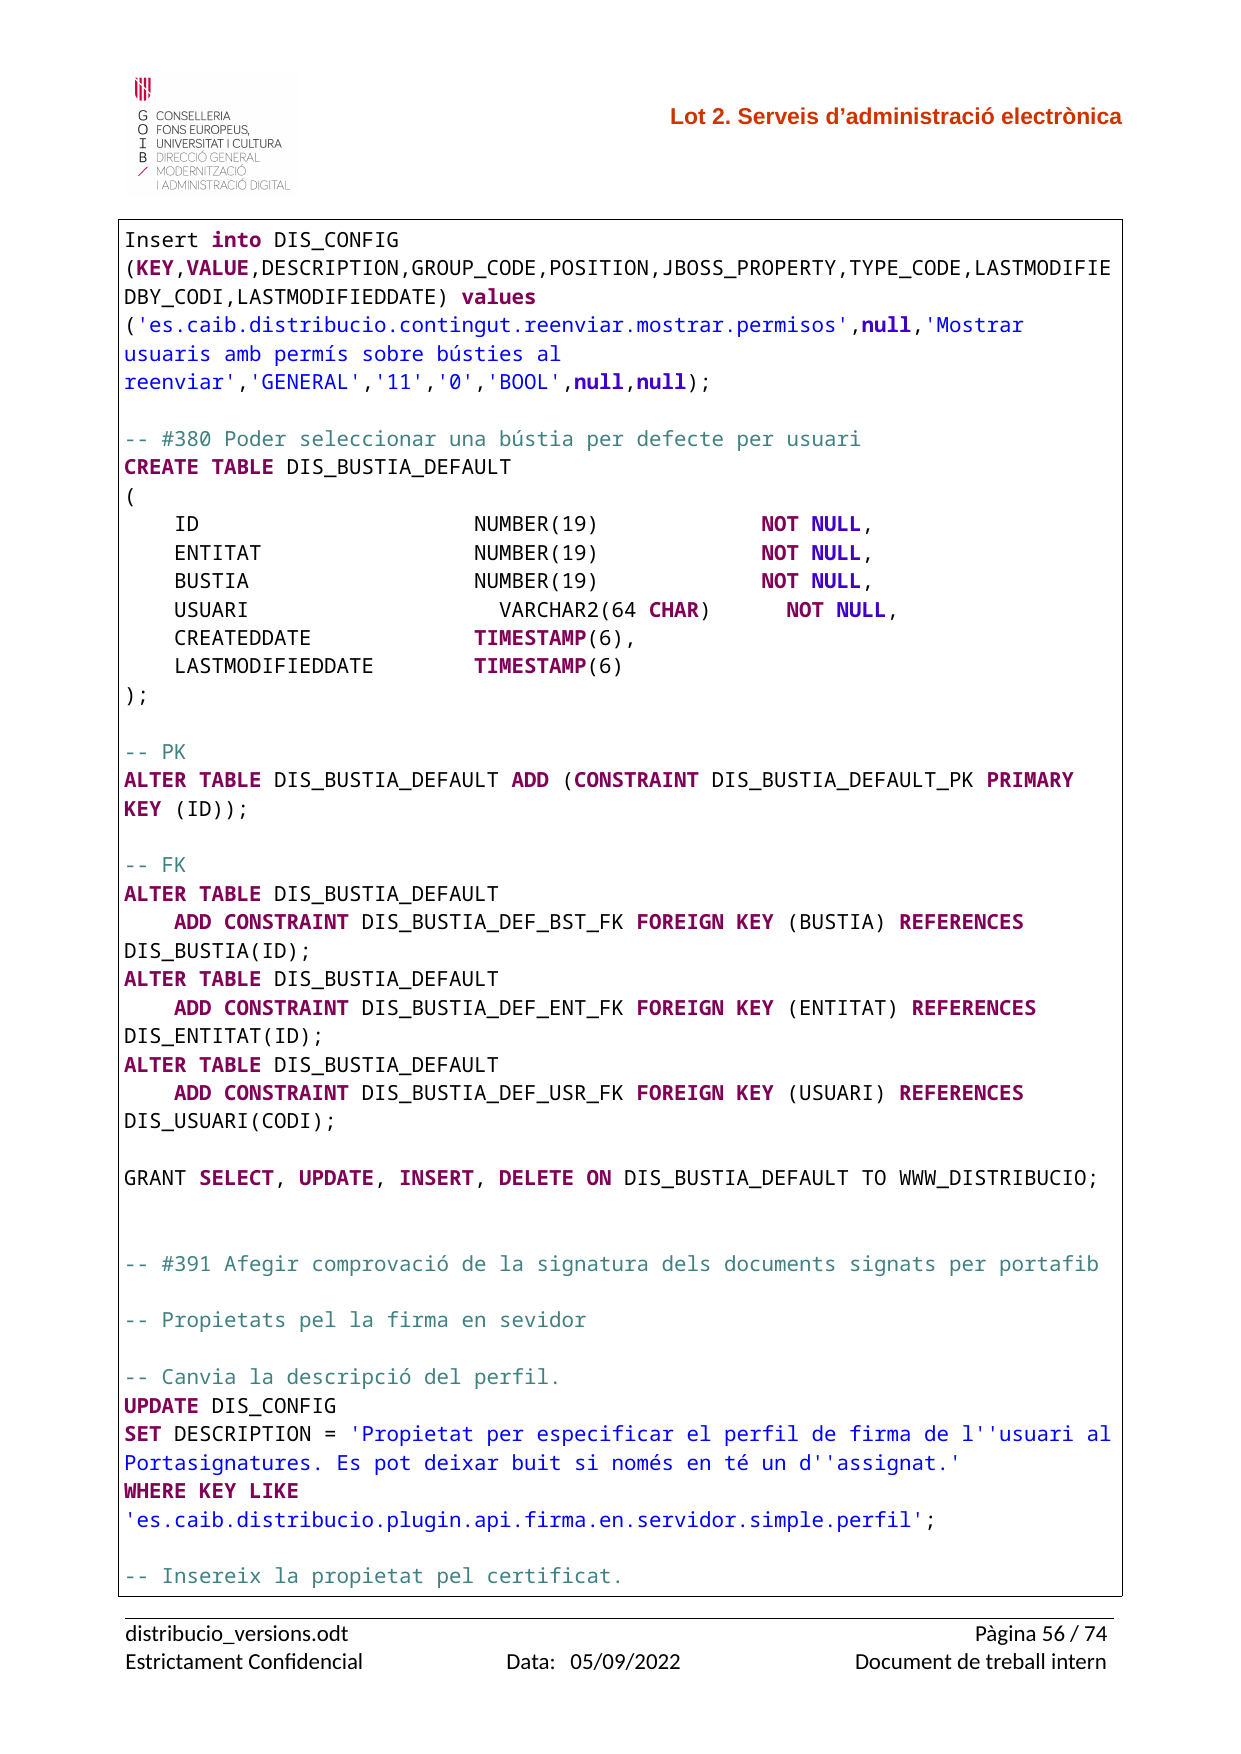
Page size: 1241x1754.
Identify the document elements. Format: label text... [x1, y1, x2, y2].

picture [126, 70, 299, 197]
table_header Insert into DIS_CONFIG (KEY,VALUE,DESCRIPTION,GROUP_CODE,POSITION,JBOSS_PROPERTY,TYPE_CODE,LASTMODIFIEDBY_CODI,LASTMODIFIEDDATE) values ('es.caib.distribucio.contingut.reenviar.mostrar.permisos',null,'Mostrar usuaris amb permís sobre bústies al reenviar','GENERAL','11','0','BOOL',null,null); -- #380 Poder seleccionar una bústia per defecte per usuari CREATE TABLE DIS_BUSTIA_DEFAULT ( ID NUMBER(19) NOT NULL, ENTITAT NUMBER(19) NOT NULL, BUSTIA NUMBER(19) NOT NULL, USUARI VARCHAR2(64 CHAR) NOT NULL, CREATEDDATE TIMESTAMP(6), LASTMODIFIEDDATE TIMESTAMP(6) ); -- PK ALTER TABLE DIS_BUSTIA_DEFAULT ADD (CONSTRAINT DIS_BUSTIA_DEFAULT_PK PRIMARY KEY (ID)); -- FK ALTER TABLE DIS_BUSTIA_DEFAULT ADD CONSTRAINT DIS_BUSTIA_DEF_BST_FK FOREIGN KEY (BUSTIA) REFERENCES DIS_BUSTIA(ID); ALTER TABLE DIS_BUSTIA_DEFAULT ADD CONSTRAINT DIS_BUSTIA_DEF_ENT_FK FOREIGN KEY (ENTITAT) REFERENCES DIS_ENTITAT(ID); ALTER TABLE DIS_BUSTIA_DEFAULT ADD CONSTRAINT DIS_BUSTIA_DEF_USR_FK FOREIGN KEY (USUARI) REFERENCES DIS_USUARI(CODI); GRANT SELECT, UPDATE, INSERT, DELETE ON DIS_BUSTIA_DEFAULT TO WWW_DISTRIBUCIO; -- #391 Afegir comprovació de la signatura dels documents signats per portafib -- Propietats pel la firma en sevidor -- Canvia la descripció del perfil. UPDATE DIS_CONFIG SET DESCRIPTION = 'Propietat per especificar el perfil de firma de l''usuari al Portasignatures. Es pot deixar buit si només en té un d''assignat.' WHERE KEY LIKE 'es.caib.distribucio.plugin.api.firma.en.servidor.simple.perfil'; -- Insereix la propietat pel certificat. [119, 220, 1122, 1596]
